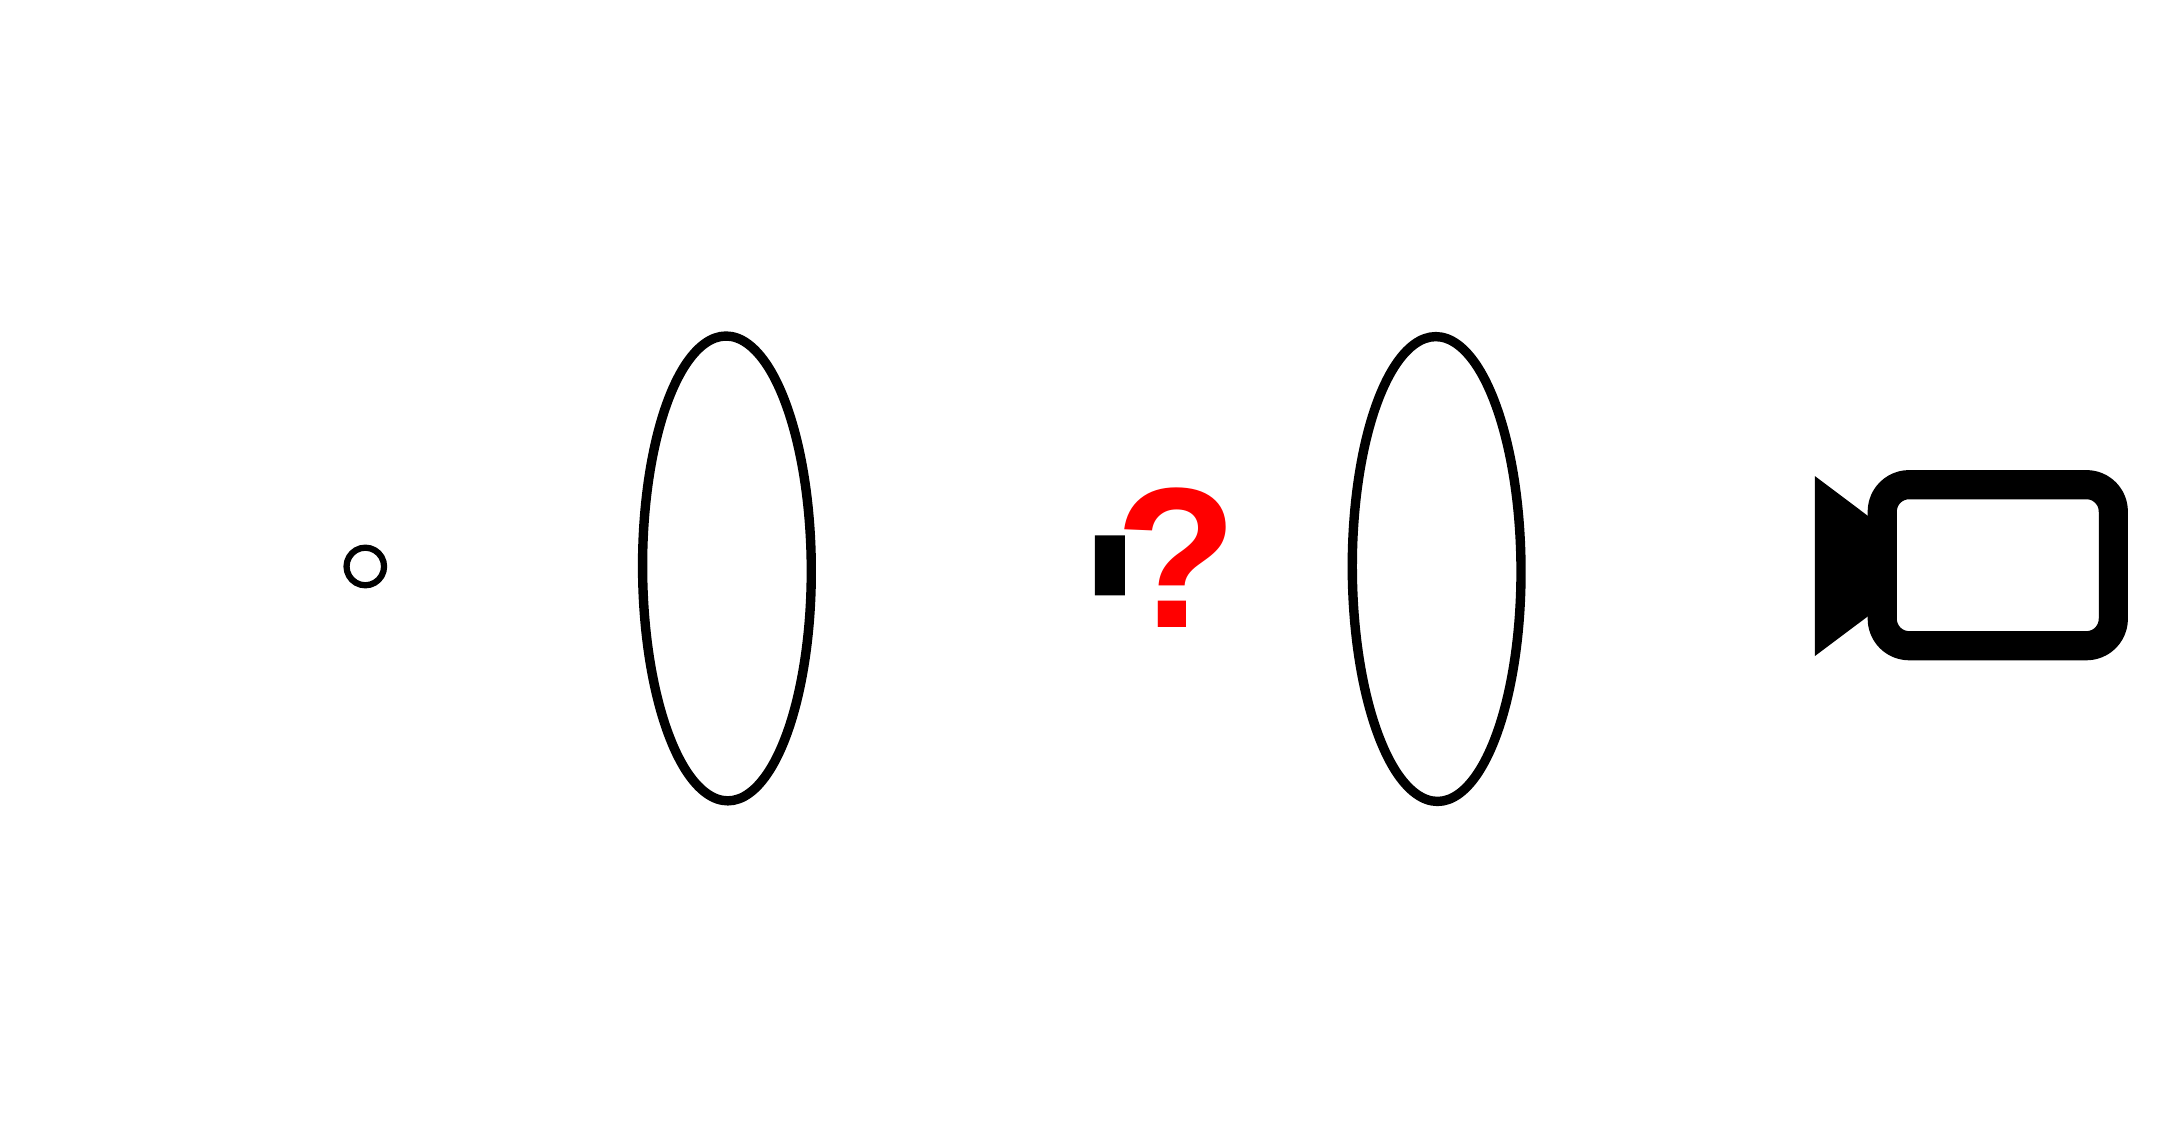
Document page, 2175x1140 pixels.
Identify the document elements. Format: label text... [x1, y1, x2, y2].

text_box [1814, 476, 1875, 657]
text_box [1882, 484, 2114, 646]
text_box ? [1071, 439, 1282, 678]
text_box [642, 0, 1747, 1140]
